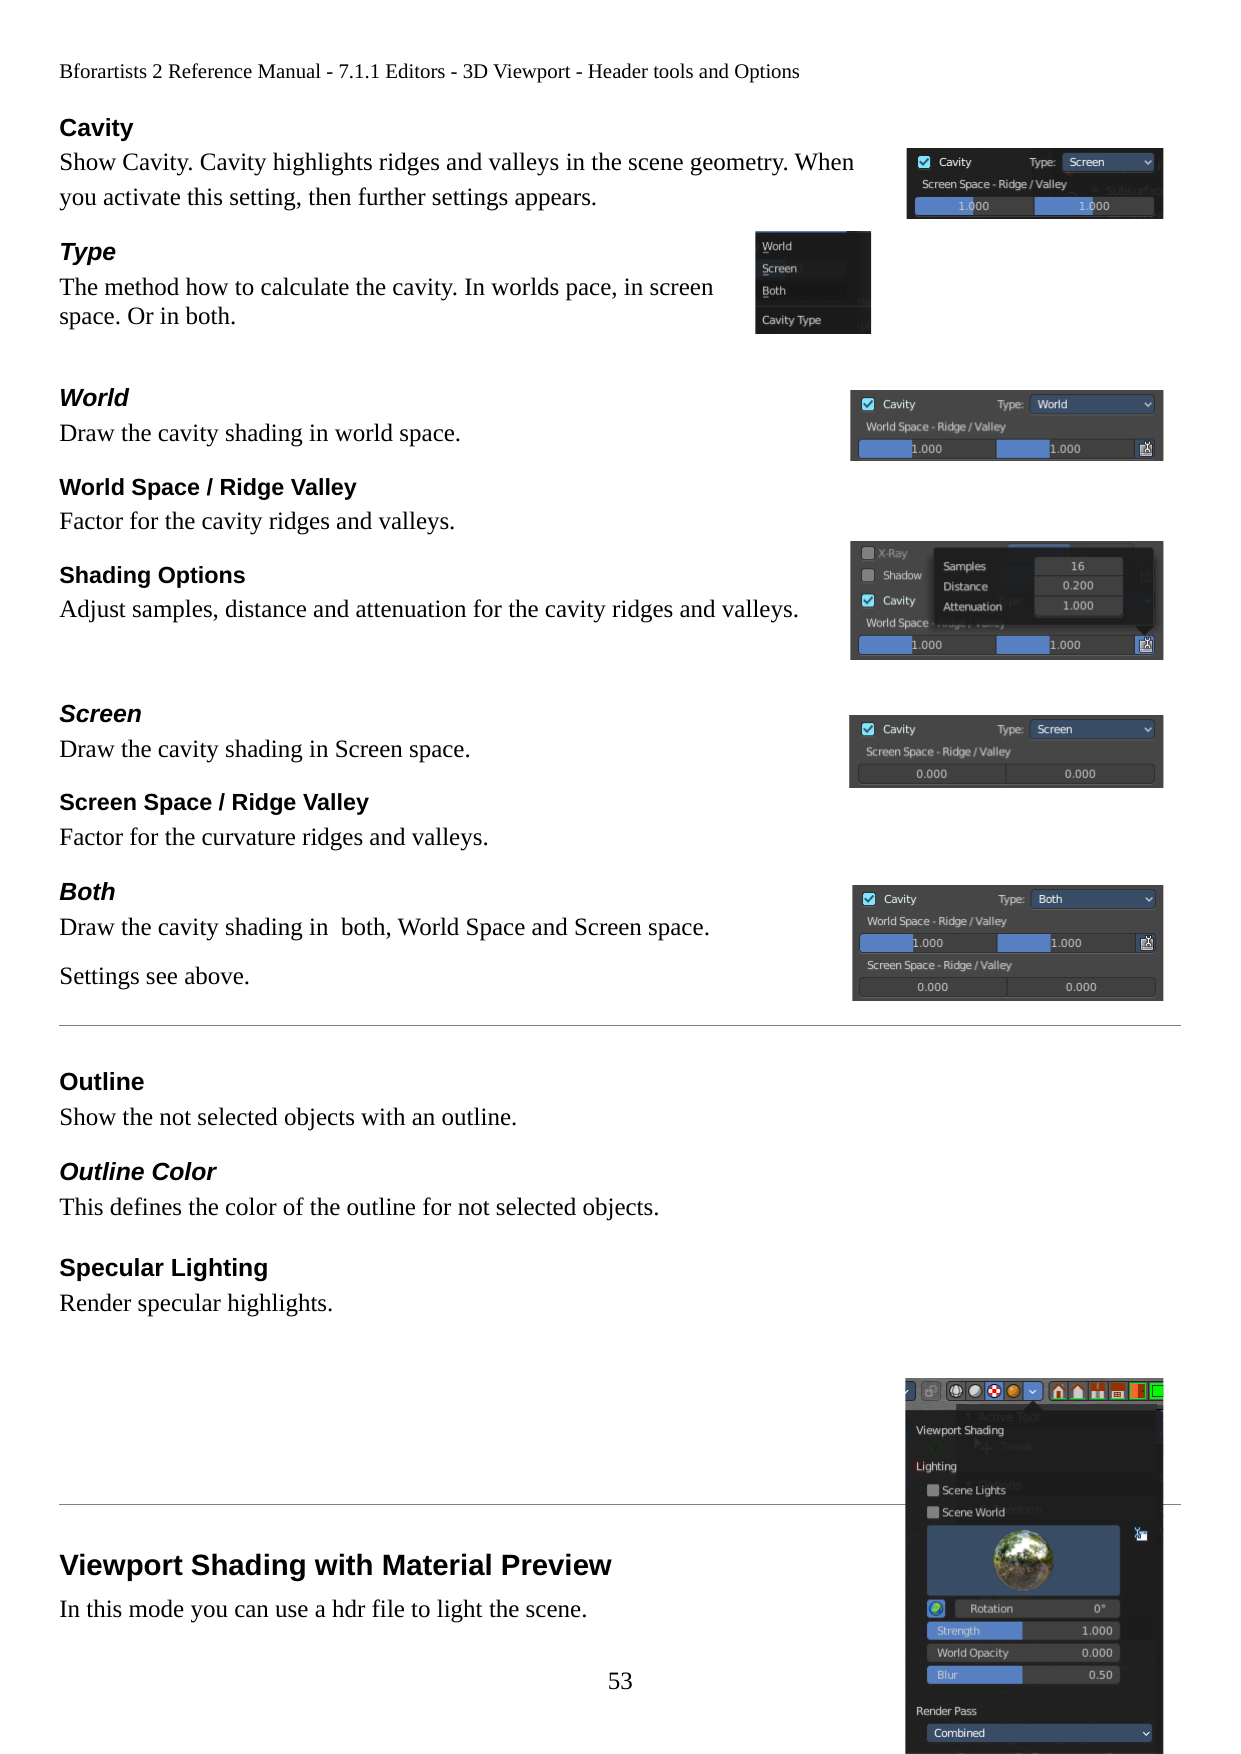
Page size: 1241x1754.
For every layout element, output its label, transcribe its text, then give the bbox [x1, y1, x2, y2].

subtitle Cavity [59, 113, 1181, 141]
picture [906, 148, 1164, 219]
picture [850, 390, 1164, 461]
text In this mode you can use a hdr file to light the scene. [59, 1594, 905, 1623]
text Draw the cavity shading in Screen space. [59, 734, 849, 762]
text Show the not selected objects with an outline. [59, 1102, 1181, 1130]
text Draw the cavity shading in world space. [59, 418, 850, 447]
text [1164, 961, 1181, 990]
subtitle Specular Lighting [59, 1253, 1181, 1282]
text Render specular highlights. [59, 1288, 1181, 1317]
picture [850, 541, 1164, 660]
subtitle Screen Space / Ridge Valley [59, 789, 1181, 816]
subtitle Type [59, 237, 755, 266]
picture [852, 885, 1164, 1001]
subtitle Outline Color [59, 1157, 1181, 1186]
subtitle World Space / Ridge Valley [59, 473, 1181, 500]
text Adjust samples, distance and attenuation for the cavity ridges and valleys. [59, 594, 850, 623]
subtitle Both [59, 877, 1181, 906]
picture [849, 715, 1164, 788]
subtitle [872, 237, 1181, 266]
text Factor for the cavity ridges and valleys. [59, 506, 1181, 535]
text Factor for the curvature ridges and valleys. [59, 822, 1181, 851]
text This defines the color of the outline for not selected objects. [59, 1192, 1181, 1221]
subtitle World [59, 383, 1181, 412]
subtitle Outline [59, 1067, 1181, 1095]
subtitle Shading Options [59, 561, 850, 588]
text Draw the cavity shading in both, World Space and Screen space. [59, 912, 852, 941]
picture [905, 1378, 1164, 1754]
subtitle Screen [59, 699, 1181, 727]
text Settings see above. [59, 961, 852, 990]
subtitle [1164, 561, 1181, 588]
text [872, 272, 1181, 329]
text The method how to calculate the cavity. In worlds pace, in screen space. Or in both. [59, 272, 755, 329]
subtitle Viewport Shading with Material Preview [59, 1548, 905, 1582]
text Show Cavity. Cavity highlights ridges and valleys in the scene geometry. When you activate this setting, then further settings appears. [59, 147, 1181, 211]
picture [755, 231, 872, 334]
